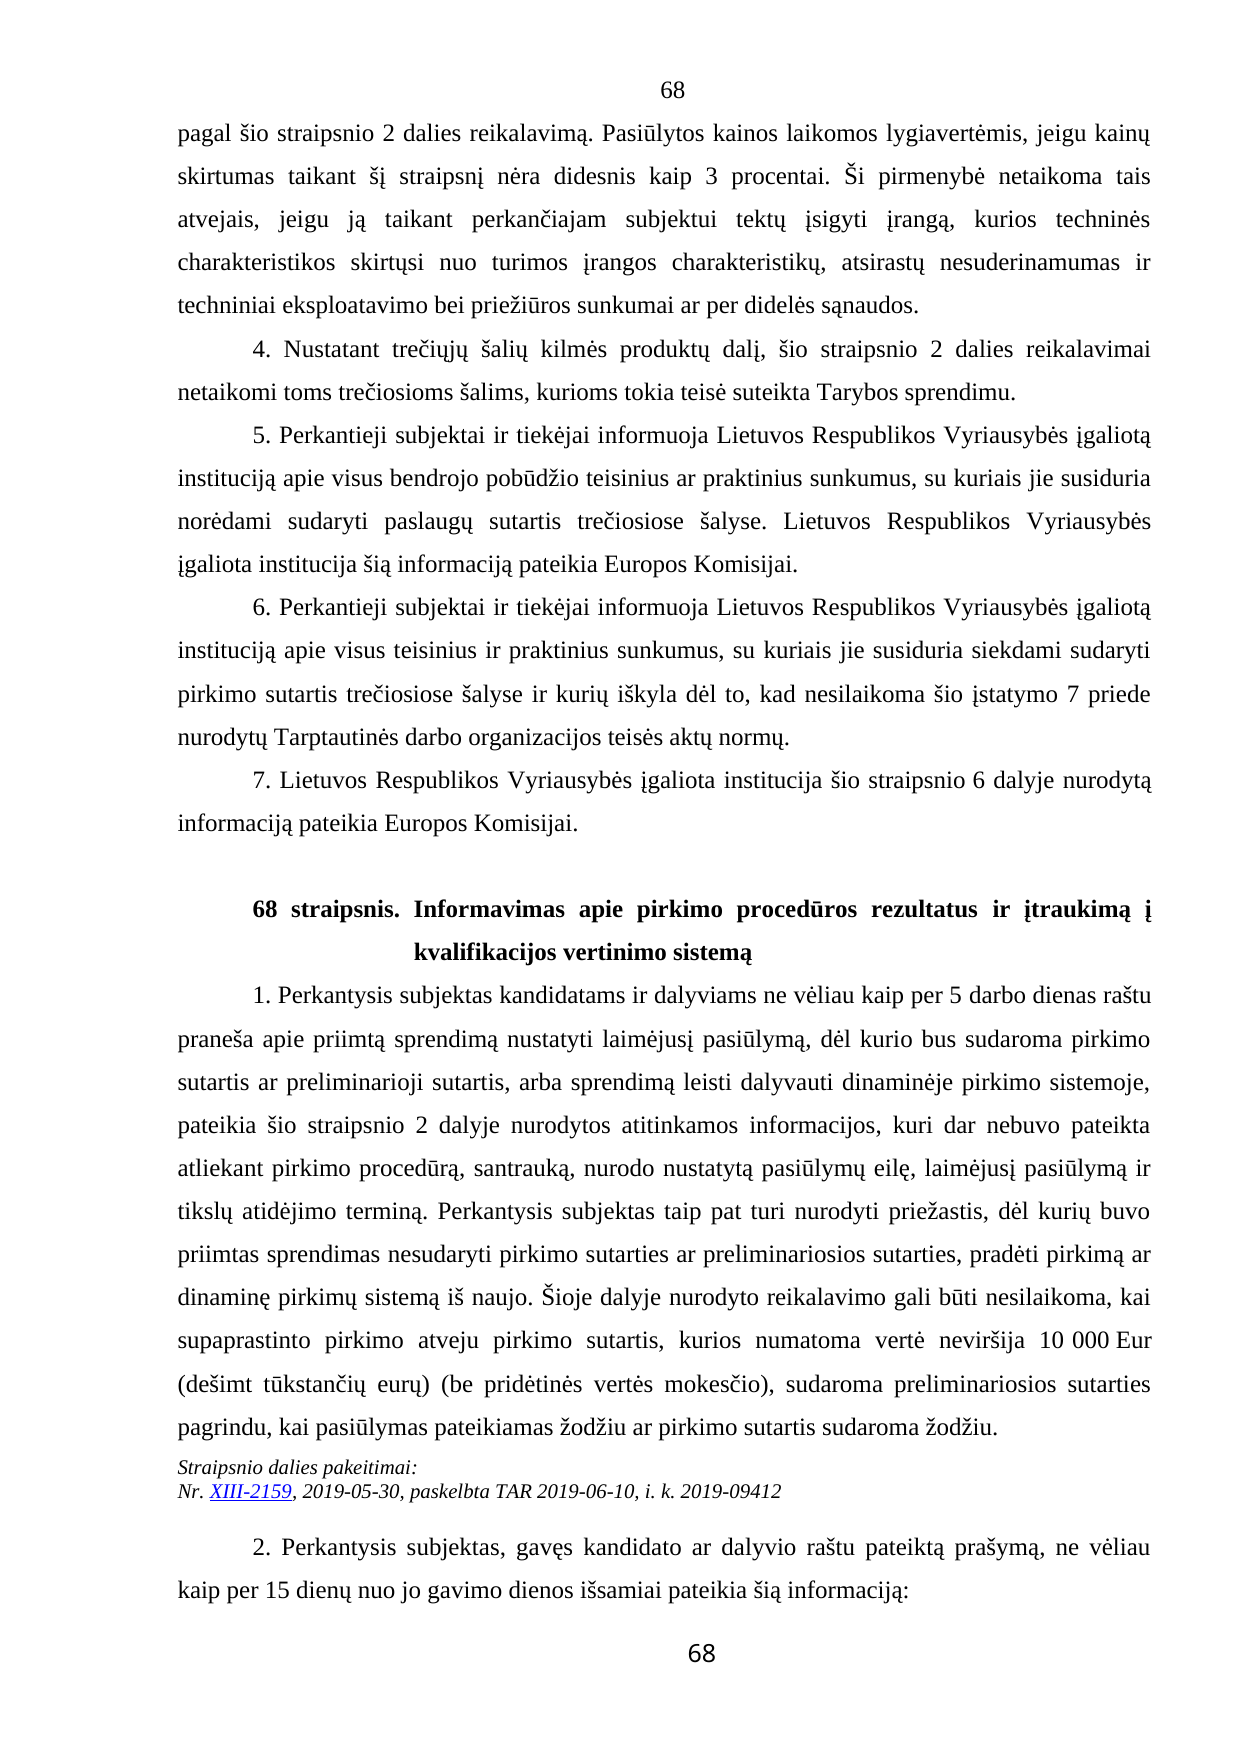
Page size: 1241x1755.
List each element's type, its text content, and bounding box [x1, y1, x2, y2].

text 68 straipsnis. Informavimas apie pirkimo procedūros rezultatus ir įtraukimą į kvalifikacijos vertinimo sistemą [252, 894, 1152, 966]
text 4. Nustatant trečiųjų šalių kilmės produktų dalį, šio straipsnio 2 dalies reikalavimai netaikomi toms trečiosioms šalims, kurioms tokia teisė suteikta Tarybos sprendimu. [177, 334, 1152, 406]
text Nr. XIII-2159, 2019-05-30, paskelbta TAR 2019-06-10, i. k. 2019-09412 [177, 1479, 1152, 1503]
text 7. Lietuvos Respublikos Vyriausybės įgaliota institucija šio straipsnio 6 dalyje nurodytą informaciją pateikia Europos Komisijai. [177, 765, 1152, 837]
text Straipsnio dalies pakeitimai: [177, 1455, 1152, 1479]
text 2. Perkantysis subjektas, gavęs kandidato ar dalyvio raštu pateiktą prašymą, ne vėliau kaip per 15 dienų nuo jo gavimo dienos išsamiai pateikia šią informaciją: [177, 1532, 1152, 1604]
text 1. Perkantysis subjektas kandidatams ir dalyviams ne vėliau kaip per 5 darbo dienas raštu praneša apie priimtą sprendimą nustatyti laimėjusį pasiūlymą, dėl kurio bus sudaroma pirkimo sutartis ar preliminarioji sutartis, arba sprendimą leisti dalyvauti dinaminėje pirkimo sistemoje, pateikia šio straipsnio 2 dalyje nurodytos atitinkamos informacijos, kuri dar nebuvo pateikta atliekant pirkimo procedūrą, santrauką, nurodo nustatytą pasiūlymų eilę, laimėjusį pasiūlymą ir tikslų atidėjimo terminą. Perkantysis subjektas taip pat turi nurodyti priežastis, dėl kurių buvo priimtas sprendimas nesudaryti pirkimo sutarties ar preliminariosios sutarties, pradėti pirkimą ar dinaminę pirkimų sistemą iš naujo. Šioje dalyje nurodyto reikalavimo gali būti nesilaikoma, kai supaprastinto pirkimo atveju pirkimo sutartis, kurios numatoma vertė neviršija 10 000 Eur (dešimt tūkstančių eurų) (be pridėtinės vertės mokesčio), sudaroma preliminariosios sutarties pagrindu, kai pasiūlymas pateikiamas žodžiu ar pirkimo sutartis sudaroma žodžiu. [177, 981, 1152, 1441]
text pagal šio straipsnio 2 dalies reikalavimą. Pasiūlytos kainos laikomos lygiavertėmis, jeigu kainų skirtumas taikant šį straipsnį nėra didesnis kaip 3 procentai. Ši pirmenybė netaikoma tais atvejais, jeigu ją taikant perkančiajam subjektui tektų įsigyti įrangą, kurios techninės charakteristikos skirtųsi nuo turimos įrangos charakteristikų, atsirastų nesuderinamumas ir techniniai eksploatavimo bei priežiūros sunkumai ar per didelės sąnaudos. [177, 118, 1152, 319]
text 5. Perkantieji subjektai ir tiekėjai informuoja Lietuvos Respublikos Vyriausybės įgaliotą instituciją apie visus bendrojo pobūdžio teisinius ar praktinius sunkumus, su kuriais jie susiduria norėdami sudaryti paslaugų sutartis trečiosiose šalyse. Lietuvos Respublikos Vyriausybės įgaliota institucija šią informaciją pateikia Europos Komisijai. [177, 420, 1152, 578]
text 6. Perkantieji subjektai ir tiekėjai informuoja Lietuvos Respublikos Vyriausybės įgaliotą instituciją apie visus teisinius ir praktinius sunkumus, su kuriais jie susiduria siekdami sudaryti pirkimo sutartis trečiosiose šalyse ir kurių iškyla dėl to, kad nesilaikoma šio įstatymo 7 priede nurodytų Tarptautinės darbo organizacijos teisės aktų normų. [177, 592, 1152, 751]
